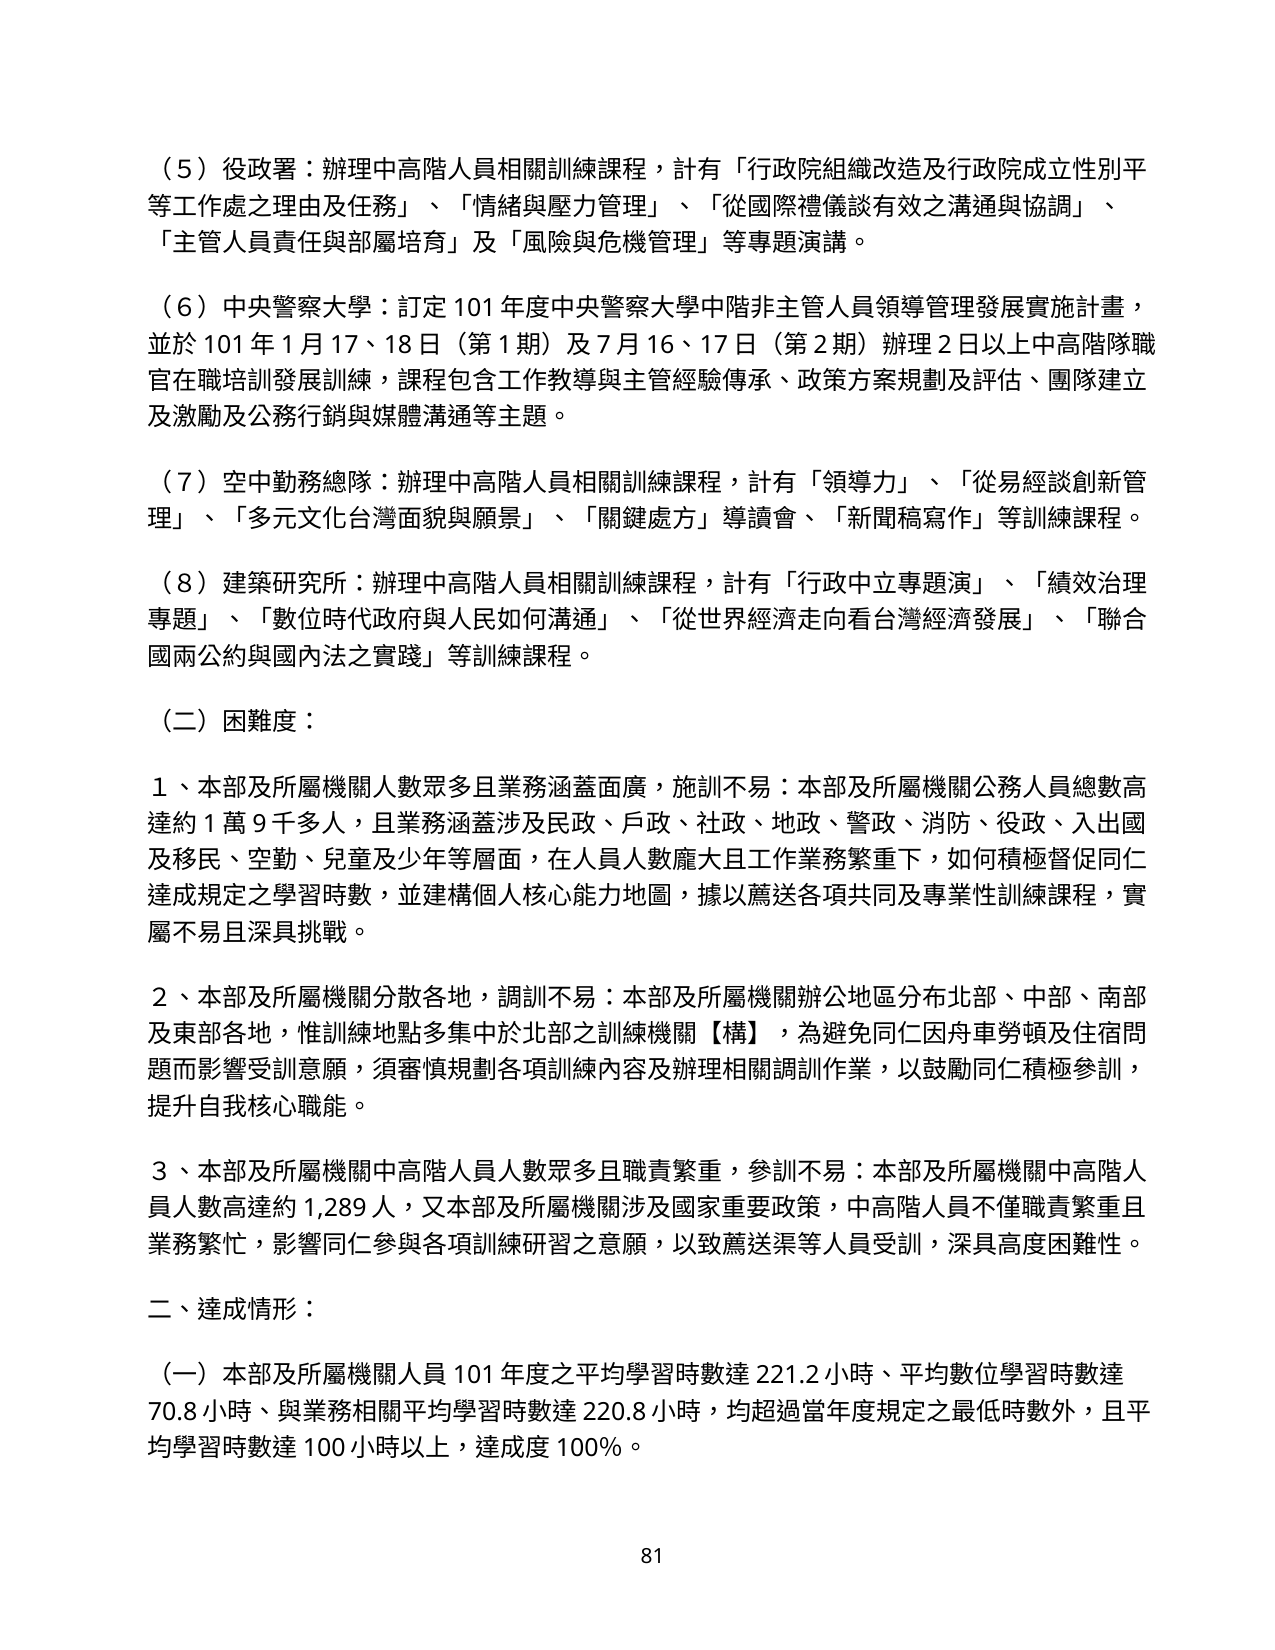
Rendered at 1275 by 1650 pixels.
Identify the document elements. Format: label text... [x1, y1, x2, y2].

text （８）建築研究所：辦理中高階人員相關訓練課程，計有「行政中立專題演」、「績效治理專題」、「數位時代政府與人民如何溝通」、「從世界經濟走向看台灣經濟發展」、「聯合國兩公約與國內法之實踐」等訓練課程。 [148, 564, 1157, 672]
text （６）中央警察大學：訂定101年度中央警察大學中階非主管人員領導管理發展實施計畫，並於101年1月17、18日（第1期）及7月16、17日（第2期）辦理2日以上中高階隊職官在職培訓發展訓練，課程包含工作教導與主管經驗傳承、政策方案規劃及評估、團隊建立及激勵及公務行銷與媒體溝通等主題。 [148, 288, 1157, 433]
text ３、本部及所屬機關中高階人員人數眾多且職責繁重，參訓不易：本部及所屬機關中高階人員人數高達約1,289人，又本部及所屬機關涉及國家重要政策，中高階人員不僅職責繁重且業務繁忙，影響同仁參與各項訓練研習之意願，以致薦送渠等人員受訓，深具高度困難性。 [148, 1152, 1157, 1260]
text （７）空中勤務總隊：辦理中高階人員相關訓練課程，計有「領導力」、「從易經談創新管理」、「多元文化台灣面貌與願景」、「關鍵處方」導讀會、「新聞稿寫作」等訓練課程。 [148, 462, 1157, 534]
text 二、達成情形： [148, 1289, 1157, 1326]
text １、本部及所屬機關人數眾多且業務涵蓋面廣，施訓不易：本部及所屬機關公務人員總數高達約1萬9千多人，且業務涵蓋涉及民政、戶政、社政、地政、警政、消防、役政、入出國及移民、空勤、兒童及少年等層面，在人員人數龐大且工作業務繁重下，如何積極督促同仁達成規定之學習時數，並建構個人核心能力地圖，據以薦送各項共同及專業性訓練課程，實屬不易且深具挑戰。 [148, 767, 1157, 948]
text ２、本部及所屬機關分散各地，調訓不易：本部及所屬機關辦公地區分布北部、中部、南部及東部各地，惟訓練地點多集中於北部之訓練機關【構】，為避免同仁因舟車勞頓及住宿問題而影響受訓意願，須審慎規劃各項訓練內容及辦理相關調訓作業，以鼓勵同仁積極參訓，提升自我核心職能。 [148, 977, 1157, 1122]
text （二）困難度： [148, 702, 1157, 738]
text （一）本部及所屬機關人員101年度之平均學習時數達221.2小時、平均數位學習時數達70.8小時、與業務相關平均學習時數達220.8小時，均超過當年度規定之最低時數外，且平均學習時數達100小時以上，達成度100％。 [148, 1355, 1157, 1464]
text （５）役政署：辦理中高階人員相關訓練課程，計有「行政院組織改造及行政院成立性別平等工作處之理由及任務」、「情緒與壓力管理」、「從國際禮儀談有效之溝通與協調」、「主管人員責任與部屬培育」及「風險與危機管理」等專題演講。 [148, 150, 1157, 259]
